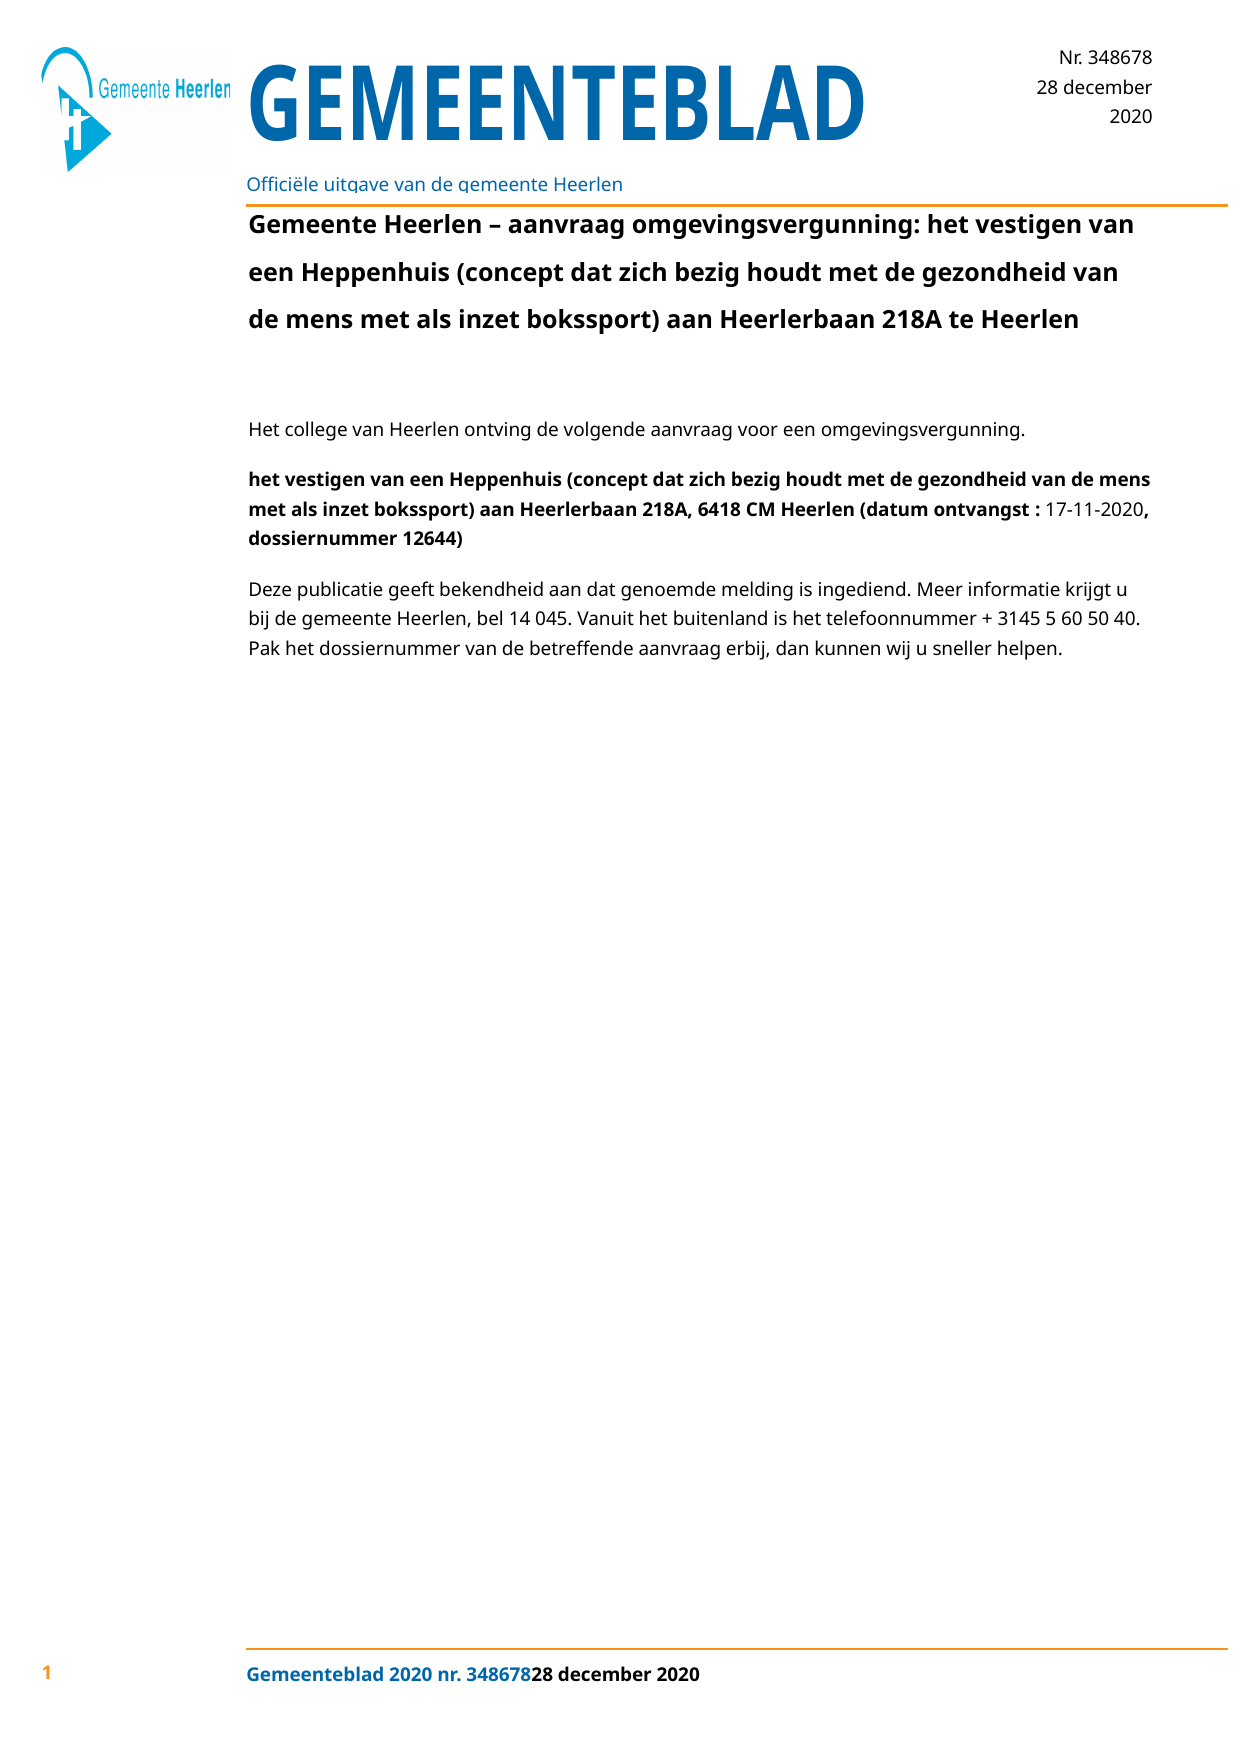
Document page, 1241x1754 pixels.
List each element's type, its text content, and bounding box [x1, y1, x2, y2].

picture [41, 47, 59, 70]
text het vestigen van een Heppenhuis (concept dat zich bezig houdt met de gezondheid van de mens met als inzet bokssport) aan Heerlerbaan 218A, 6418 CM Heerlen (datum ontvangst : 17-11-2020, dossiernummer 12644) [248, 466, 1152, 551]
text Gemeente Heerlen – aanvraag omgevingsvergunning: het vestigen van een Heppenhuis (concept dat zich bezig houdt met de gezondheid van de mens met als inzet bokssport) aan Heerlerbaan 218A te Heerlen [248, 207, 1152, 336]
picture [41, 47, 231, 172]
text Het college van Heerlen ontving de volgende aanvraag voor een omgevingsvergunning. [248, 416, 1152, 442]
text Deze publicatie geeft bekendheid aan dat genoemde melding is ingediend. Meer informatie krijgt u bij de gemeente Heerlen, bel 14 045. Vanuit het buitenland is het telefoonnummer + 3145 5 60 50 40. Pak het dossiernummer van de betreffende aanvraag erbij, dan kunnen wij u sneller helpen. [248, 576, 1152, 661]
